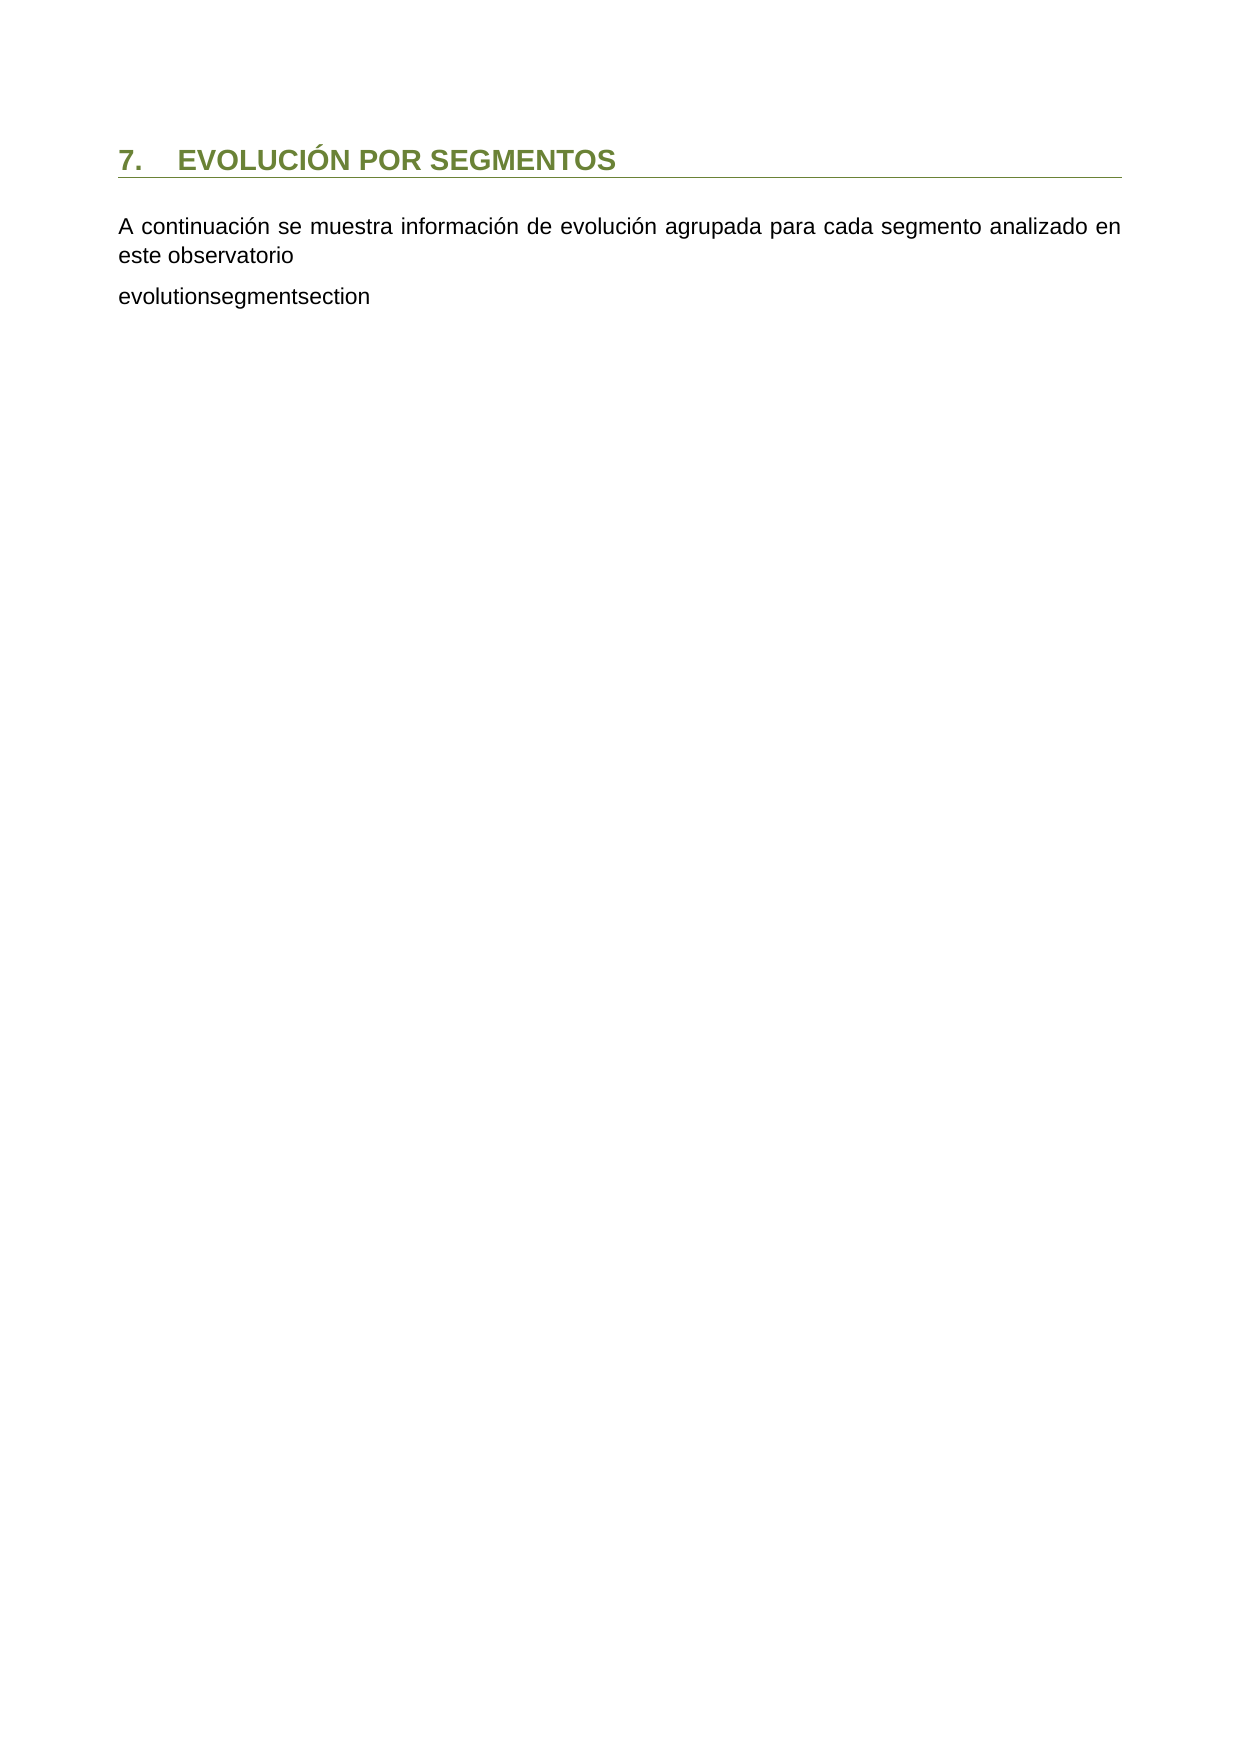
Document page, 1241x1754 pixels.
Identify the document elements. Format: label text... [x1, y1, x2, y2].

text A continuación se muestra información de evolución agrupada para cada segmento analizado en este observatorio [118, 213, 1122, 268]
subtitle Evolución por segmentos [118, 143, 1122, 177]
text evolutionsegmentsection [118, 283, 1122, 309]
